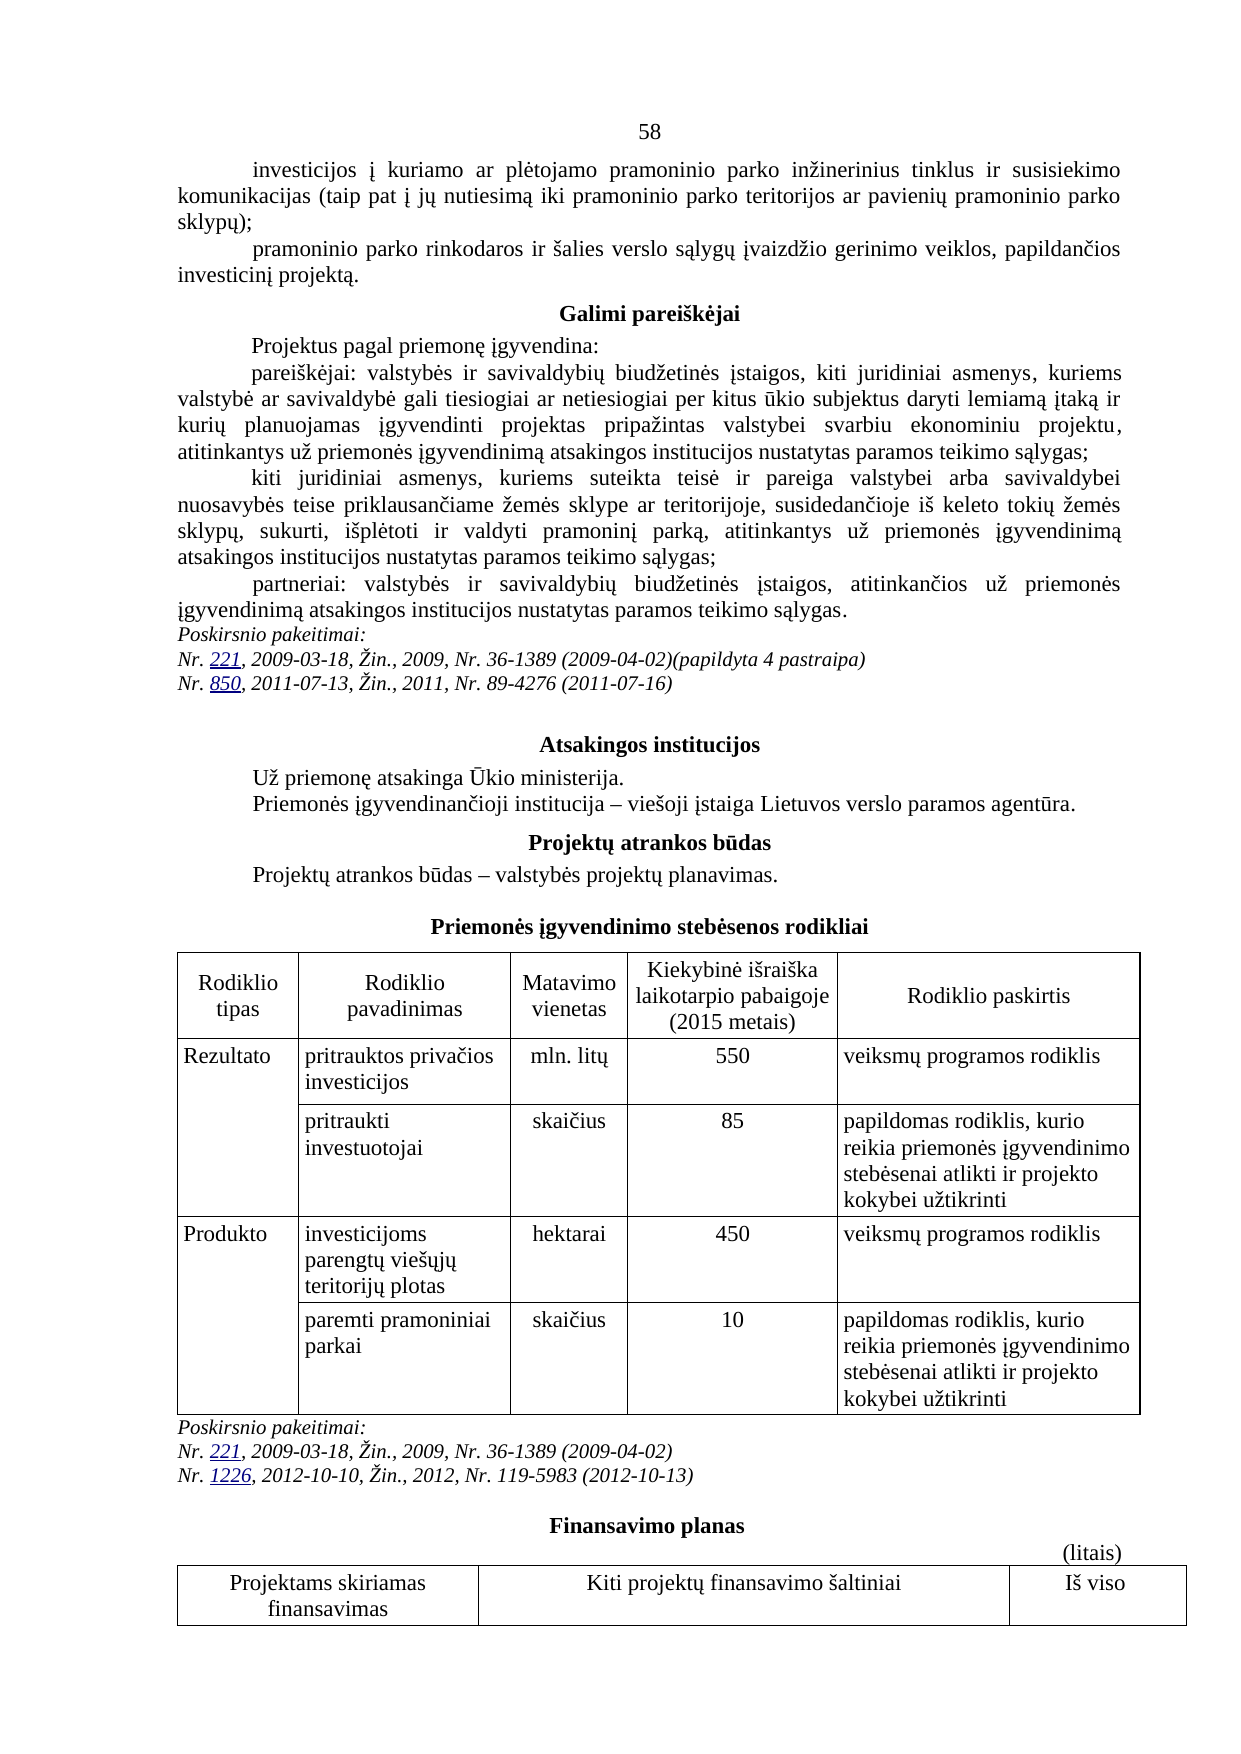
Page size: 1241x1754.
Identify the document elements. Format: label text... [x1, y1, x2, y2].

text Projektų atrankos būdas [177, 829, 1122, 855]
table_cell pritrauktos privačios investicijos [299, 1039, 510, 1103]
table_cell skaičius [511, 1105, 627, 1216]
table_cell 550 [628, 1039, 837, 1103]
text Nr. 221, 2009-03-18, Žin., 2009, Nr. 36-1389 (2009-04-02)(papildyta 4 pastraipa) [177, 646, 1122, 671]
text Projektus pagal priemonę įgyvendina: [177, 332, 1122, 359]
table_cell mln. litų [511, 1039, 627, 1103]
table_header Kiekybinė išraiška laikotarpio pabaigoje (2015 metais) [628, 953, 837, 1038]
text investicijos į kuriamo ar plėtojamo pramoninio parko inžinerinius tinklus ir susisiekimo komunikacijas (taip pat į jų nutiesimą iki pramoninio parko teritorijos ar pavienių pramoninio parko sklypų); [177, 156, 1122, 235]
text Priemonės įgyvendinančioji institucija – viešoji įstaiga Lietuvos verslo paramos agentūra. [177, 790, 1122, 816]
table_cell hektarai [511, 1217, 627, 1302]
text Nr. 1226, 2012-10-10, Žin., 2012, Nr. 119-5983 (2012-10-13) [177, 1463, 1122, 1487]
text Nr. 850, 2011-07-13, Žin., 2011, Nr. 89-4276 (2011-07-16) [177, 671, 1122, 694]
table_cell skaičius [511, 1303, 627, 1414]
text kiti juridiniai asmenys, kuriems suteikta teisė ir pareiga valstybei arba savivaldybei nuosavybės teise priklausančiame žemės sklype ar teritorijoje, susidedančioje iš keleto tokių žemės sklypų, sukurti, išplėtoti ir valdyti pramoninį parką, atitinkantys už priemonės įgyvendinimą atsakingos institucijos nustatytas paramos teikimo sąlygas; [177, 464, 1122, 570]
text Finansavimo planas [177, 1512, 1122, 1538]
text Už priemonę atsakinga Ūkio ministerija. [177, 764, 1122, 790]
table_cell 10 [628, 1303, 837, 1414]
table_cell paremti pramoniniai parkai [299, 1303, 510, 1414]
text (litais) [177, 1538, 1122, 1565]
text Poskirsnio pakeitimai: [177, 1415, 1122, 1439]
table_header Projektams skiriamas finansavimas [178, 1566, 478, 1624]
table_cell pritraukti investuotojai [299, 1105, 510, 1216]
text pareiškėjai: valstybės ir savivaldybių biudžetinės įstaigos, kiti juridiniai asmenys, kuriems valstybė ar savivaldybė gali tiesiogiai ar netiesiogiai per kitus ūkio subjektus daryti lemiamą įtaką ir kurių planuojamas įgyvendinti projektas pripažintas valstybei svarbiu ekonominiu projektu, atitinkantys už priemonės įgyvendinimą atsakingos institucijos nustatytas paramos teikimo sąlygas; [177, 359, 1122, 464]
text Nr. 221, 2009-03-18, Žin., 2009, Nr. 36-1389 (2009-04-02) [177, 1439, 1122, 1463]
text pramoninio parko rinkodaros ir šalies verslo sąlygų įvaizdžio gerinimo veiklos, papildančios investicinį projektą. [177, 235, 1122, 287]
table_header Rodiklio paskirtis [838, 953, 1139, 1038]
text Priemonės įgyvendinimo stebėsenos rodikliai [177, 913, 1122, 939]
table_cell 85 [628, 1105, 837, 1216]
text Projektų atrankos būdas – valstybės projektų planavimas. [177, 862, 1122, 888]
table_cell veiksmų programos rodiklis [838, 1039, 1139, 1103]
table_cell papildomas rodiklis, kurio reikia priemonės įgyvendi­nimo stebėsenai atlikti ir projekto kokybei užtikrinti [838, 1303, 1139, 1414]
text partneriai: valstybės ir savivaldybių biudžetinės įstaigos, atitinkančios už priemonės įgyvendinimą atsakingos institucijos nustatytas paramos teikimo sąlygas. [177, 570, 1122, 622]
table_header Matavimo vienetas [511, 953, 627, 1038]
table_cell veiksmų programos rodiklis [838, 1217, 1139, 1302]
text Atsakingos institucijos [177, 731, 1122, 757]
table_cell Rezultato [178, 1039, 298, 1216]
table_header Rodiklio pavadinimas [299, 953, 510, 1038]
table_header Iš viso [1010, 1566, 1186, 1624]
table_cell papildomas rodiklis, kurio reikia priemonės įgyvendi­nimo stebėsenai atlikti ir projekto kokybei užtikrinti [838, 1105, 1139, 1216]
table_cell investicijoms parengtų viešųjų teritorijų plotas [299, 1217, 510, 1302]
table_cell 450 [628, 1217, 837, 1302]
text Poskirsnio pakeitimai: [177, 622, 1122, 646]
text Galimi pareiškėjai [177, 300, 1122, 326]
table_header Kiti projektų finansavimo šaltiniai [479, 1566, 1009, 1624]
table_header Rodiklio tipas [178, 953, 298, 1038]
table_cell Produkto [178, 1217, 298, 1414]
